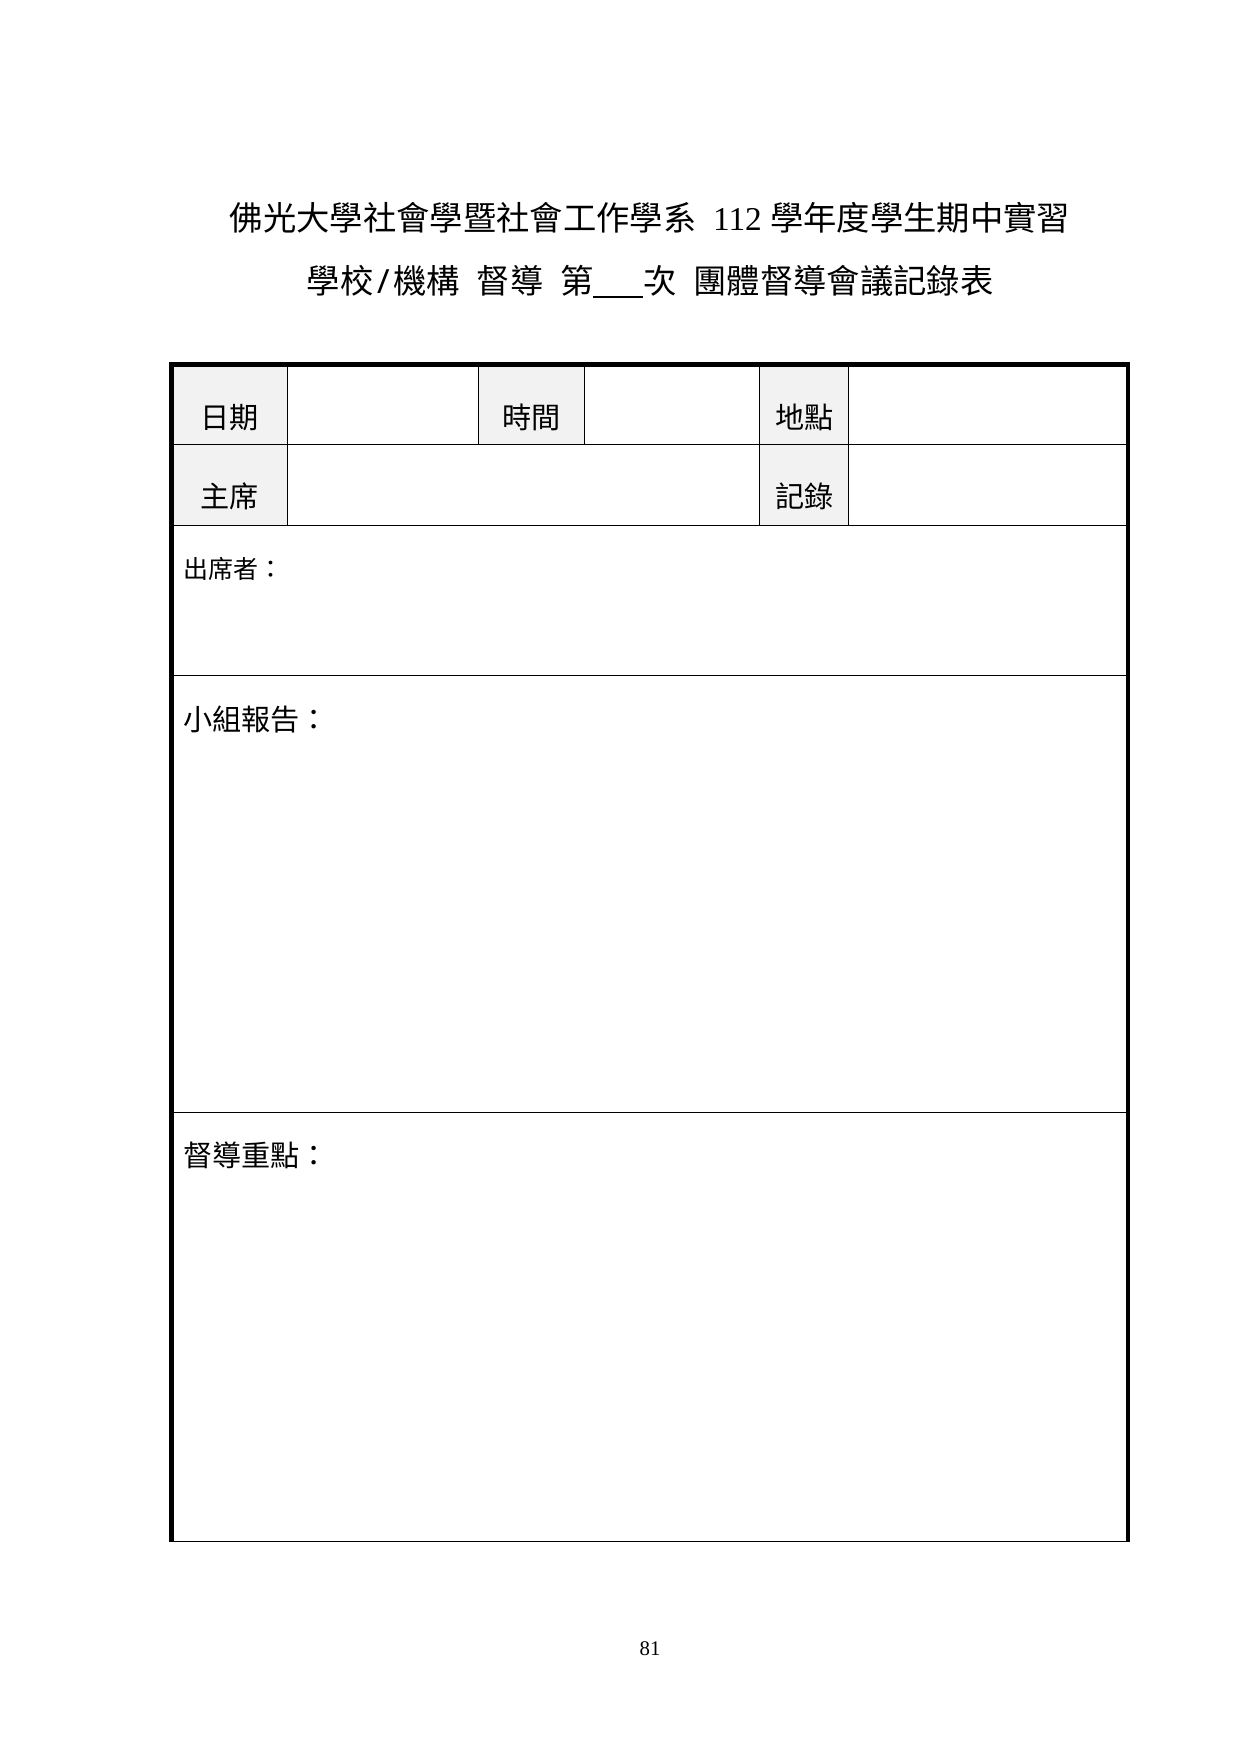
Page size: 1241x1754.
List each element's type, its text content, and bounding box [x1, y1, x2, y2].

table_cell [288, 445, 759, 525]
table_cell 主席 [174, 445, 287, 525]
text 佛光大學社會學暨社會工作學系 112 學年度學生期中實習 學校/機構 督導 第 次 團體督導會議記錄表 [133, 175, 1167, 300]
table_cell 督導重點： [174, 1113, 1126, 1541]
table_cell 出席者： [174, 526, 1126, 675]
table_header 地點 [760, 367, 848, 444]
table_cell 小組報告： [174, 676, 1126, 1112]
table_header [849, 367, 1126, 444]
table_header [585, 367, 759, 444]
table_cell [849, 445, 1126, 525]
table_header 時間 [479, 367, 584, 444]
table_header [288, 367, 478, 444]
table_header 日期 [174, 367, 287, 444]
table_cell 記錄 [760, 445, 848, 525]
